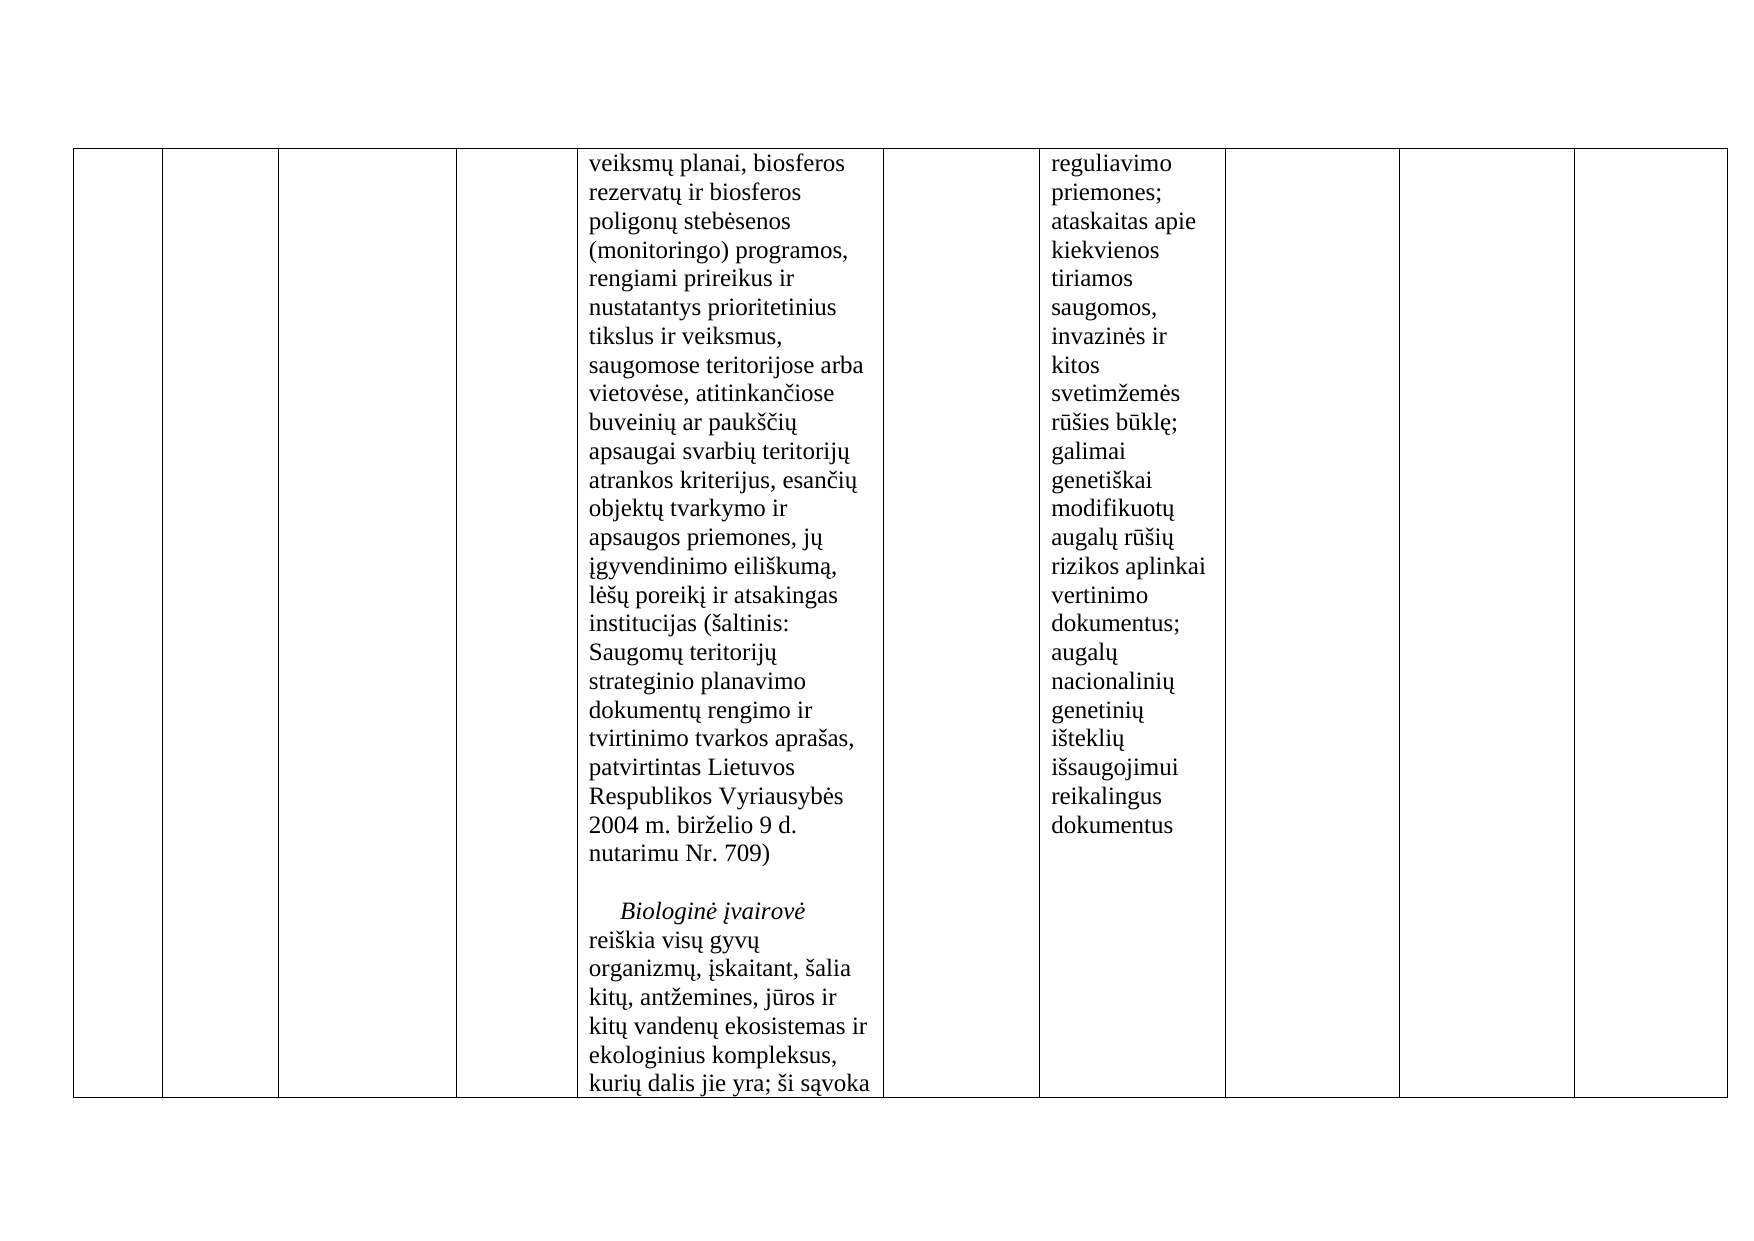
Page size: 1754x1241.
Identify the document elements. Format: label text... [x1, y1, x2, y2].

table_cell [1226, 149, 1399, 1097]
table_cell [457, 149, 577, 1097]
table_cell [1575, 149, 1727, 1097]
table_cell veiksmų planai, biosferos rezervatų ir biosferos poligonų stebėsenos (monitoringo) programos, rengiami prireikus ir nustatantys prioritetinius tikslus ir veiksmus, saugomose teritorijose arba vietovėse, atitinkančiose buveinių ar paukščių apsaugai svarbių teritorijų atrankos kriterijus, esančių objektų tvarkymo ir apsaugos priemones, jų įgyvendinimo eiliškumą, lėšų poreikį ir atsakingas institucijas (šaltinis: Saugomų teritorijų strateginio planavimo dokumentų rengimo ir tvirtinimo tvarkos aprašas, patvirtintas Lietuvos Respublikos Vyriausybės 2004 m. birželio 9 d. nutarimu Nr. 709) Biologinė įvairovė reiškia visų gyvų organizmų, įskaitant, šalia kitų, antžemines, jūros ir kitų vandenų ekosistemas ir ekologinius kompleksus, kurių dalis jie yra; ši sąvoka [578, 149, 883, 1097]
table_cell [1400, 149, 1574, 1097]
table_cell [163, 149, 278, 1097]
table_cell [74, 149, 162, 1097]
table_cell reguliavimo priemones; ataskaitas apie kiekvienos tiriamos saugomos, invazinės ir kitos svetimžemės rūšies būklę; galimai genetiškai modifikuotų augalų rūšių rizikos aplinkai vertinimo dokumentus; augalų nacionalinių genetinių išteklių išsaugojimui reikalingus dokumentus [1040, 149, 1225, 1097]
table_cell [884, 149, 1039, 1097]
table_cell [279, 149, 456, 1097]
